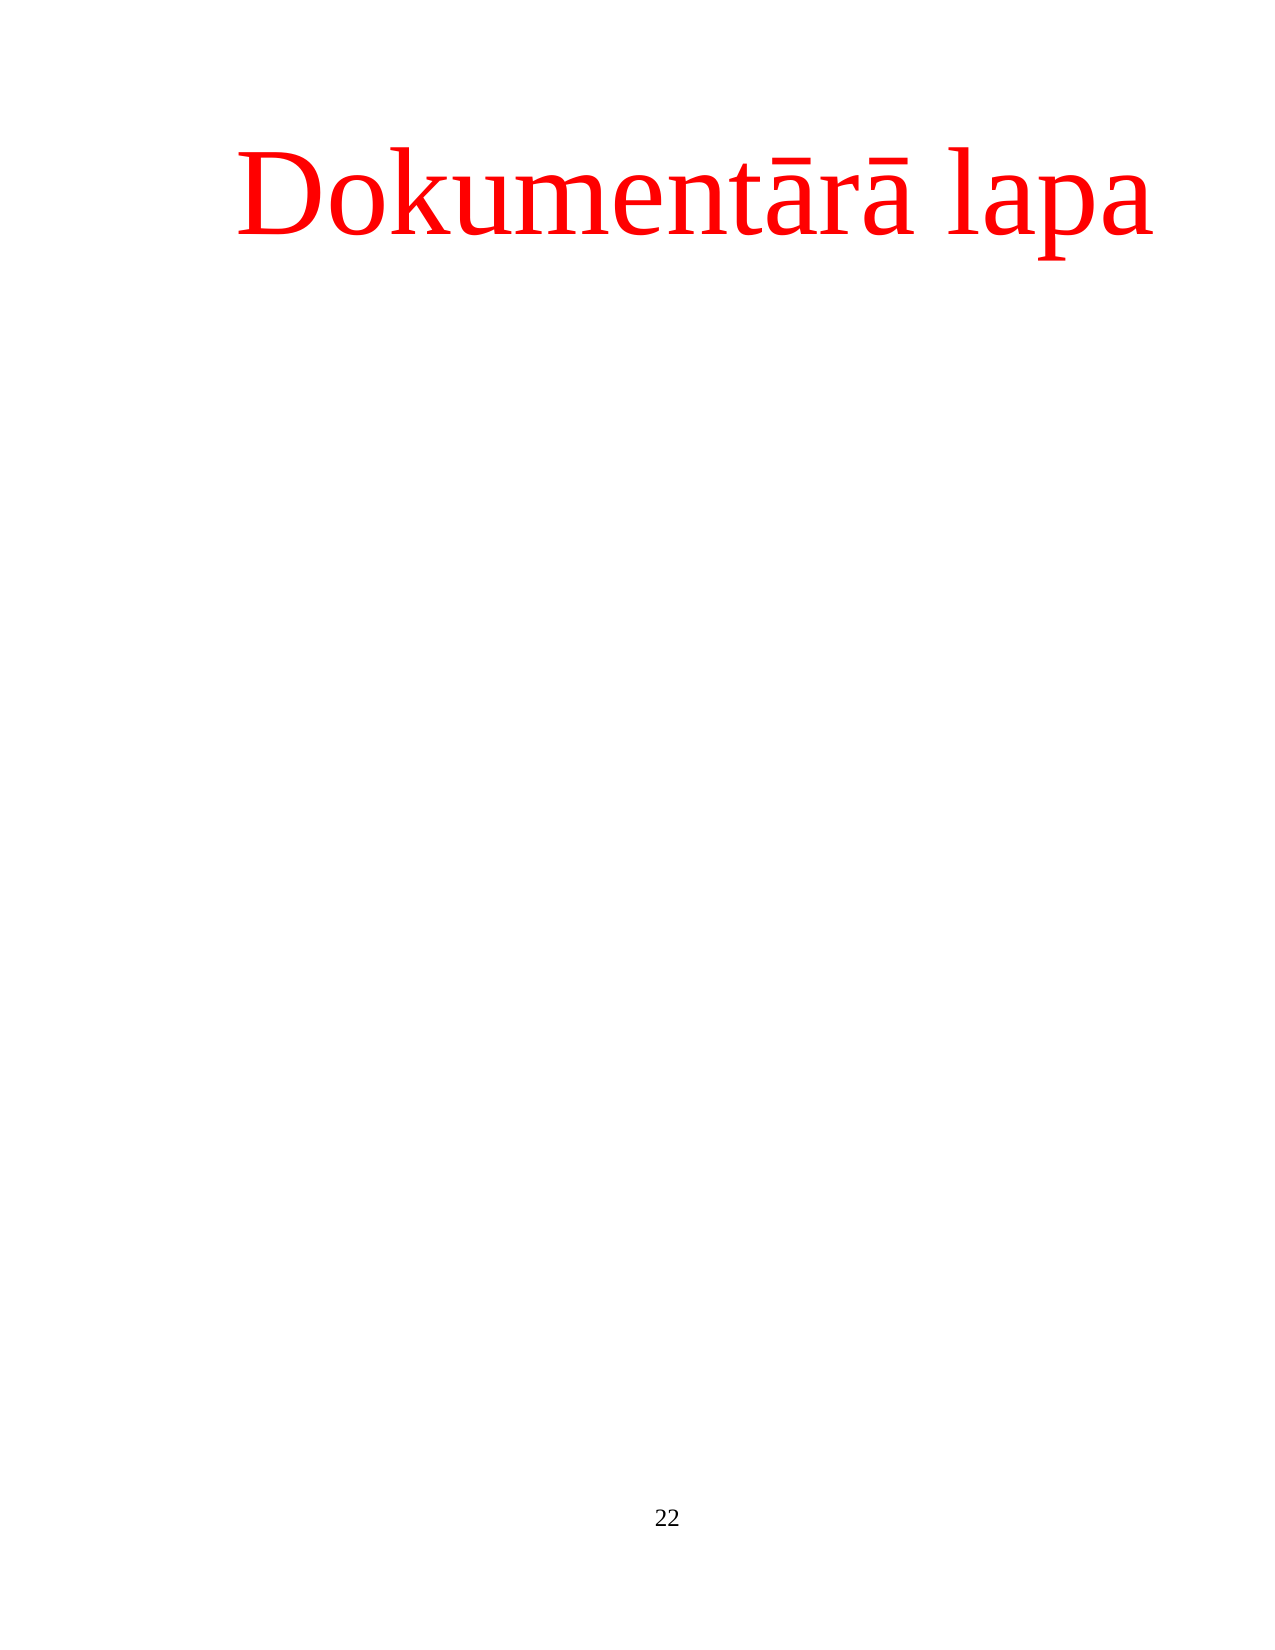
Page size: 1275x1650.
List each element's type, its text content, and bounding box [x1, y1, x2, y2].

text Dokumentārā lapa [177, 118, 1157, 262]
